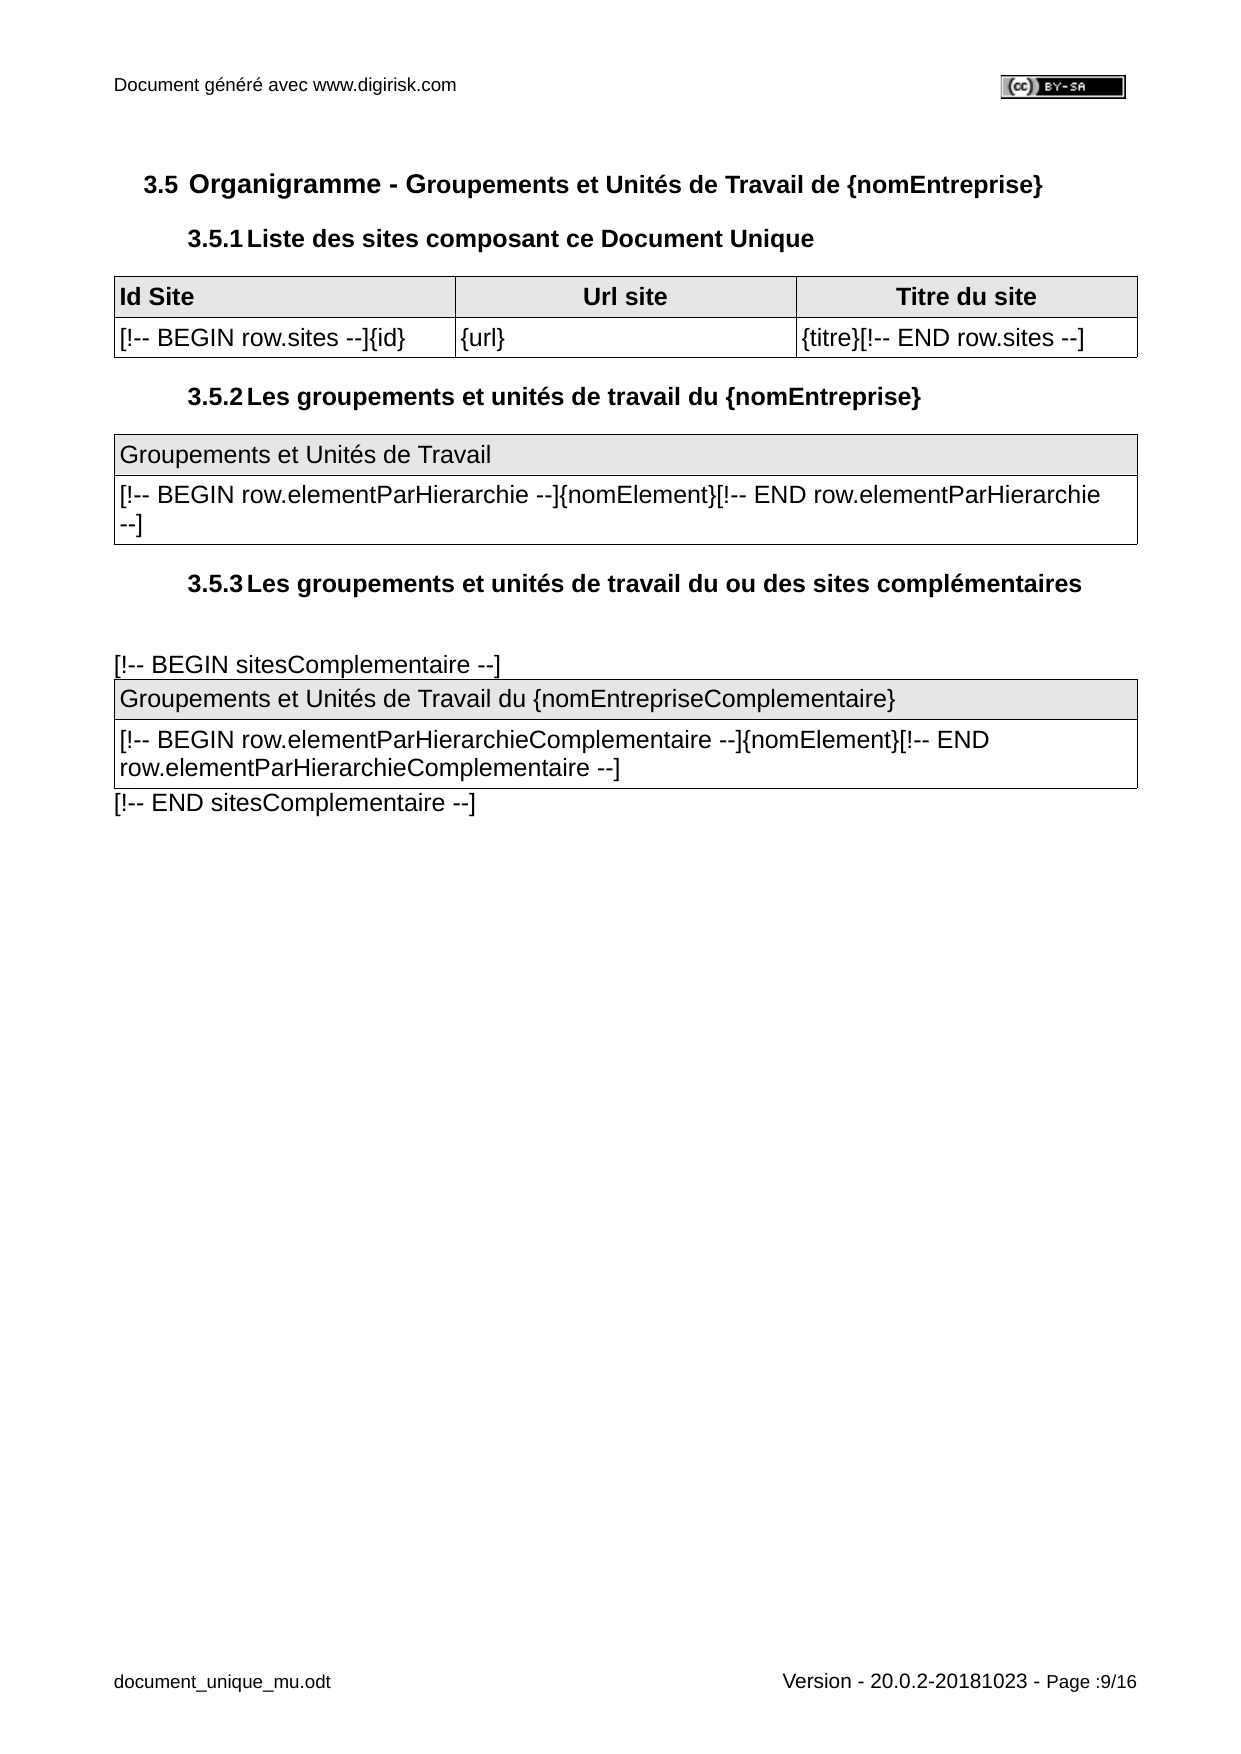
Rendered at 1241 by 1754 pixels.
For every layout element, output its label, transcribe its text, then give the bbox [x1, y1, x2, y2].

subtitle Organigramme - Groupements et Unités de Travail de {nomEntreprise} [143, 168, 1137, 199]
subtitle Liste des sites composant ce Document Unique [187, 224, 1137, 253]
table_cell [!-- BEGIN row.elementParHierarchie --]{nomElement}[!-- END row.elementParHierarchie --] [115, 476, 1137, 544]
table_cell [!-- BEGIN row.elementParHierarchieComplementaire --]{nomElement}[!-- END row.elementParHierarchieComplementaire --] [115, 720, 1137, 788]
table_cell [!-- BEGIN row.sites --]{id} [115, 318, 455, 357]
table_cell {url} [456, 318, 796, 357]
table_cell {titre}[!-- END row.sites --] [797, 318, 1137, 357]
table_header Groupements et Unités de Travail [115, 435, 1137, 474]
subtitle Les groupements et unités de travail du {nomEntreprise} [187, 382, 1137, 411]
table_header Titre du site [797, 277, 1137, 317]
table_header Groupements et Unités de Travail du {nomEntrepriseComplementaire} [115, 680, 1137, 719]
picture [1000, 75, 1126, 99]
table_header Url site [456, 277, 796, 317]
subtitle Les groupements et unités de travail du ou des sites complémentaires [187, 568, 1137, 597]
table_header Id Site [115, 277, 455, 317]
text [!-- END sitesComplementaire --] [114, 789, 1137, 817]
text [!-- BEGIN sitesComplementaire --] [114, 650, 1137, 678]
